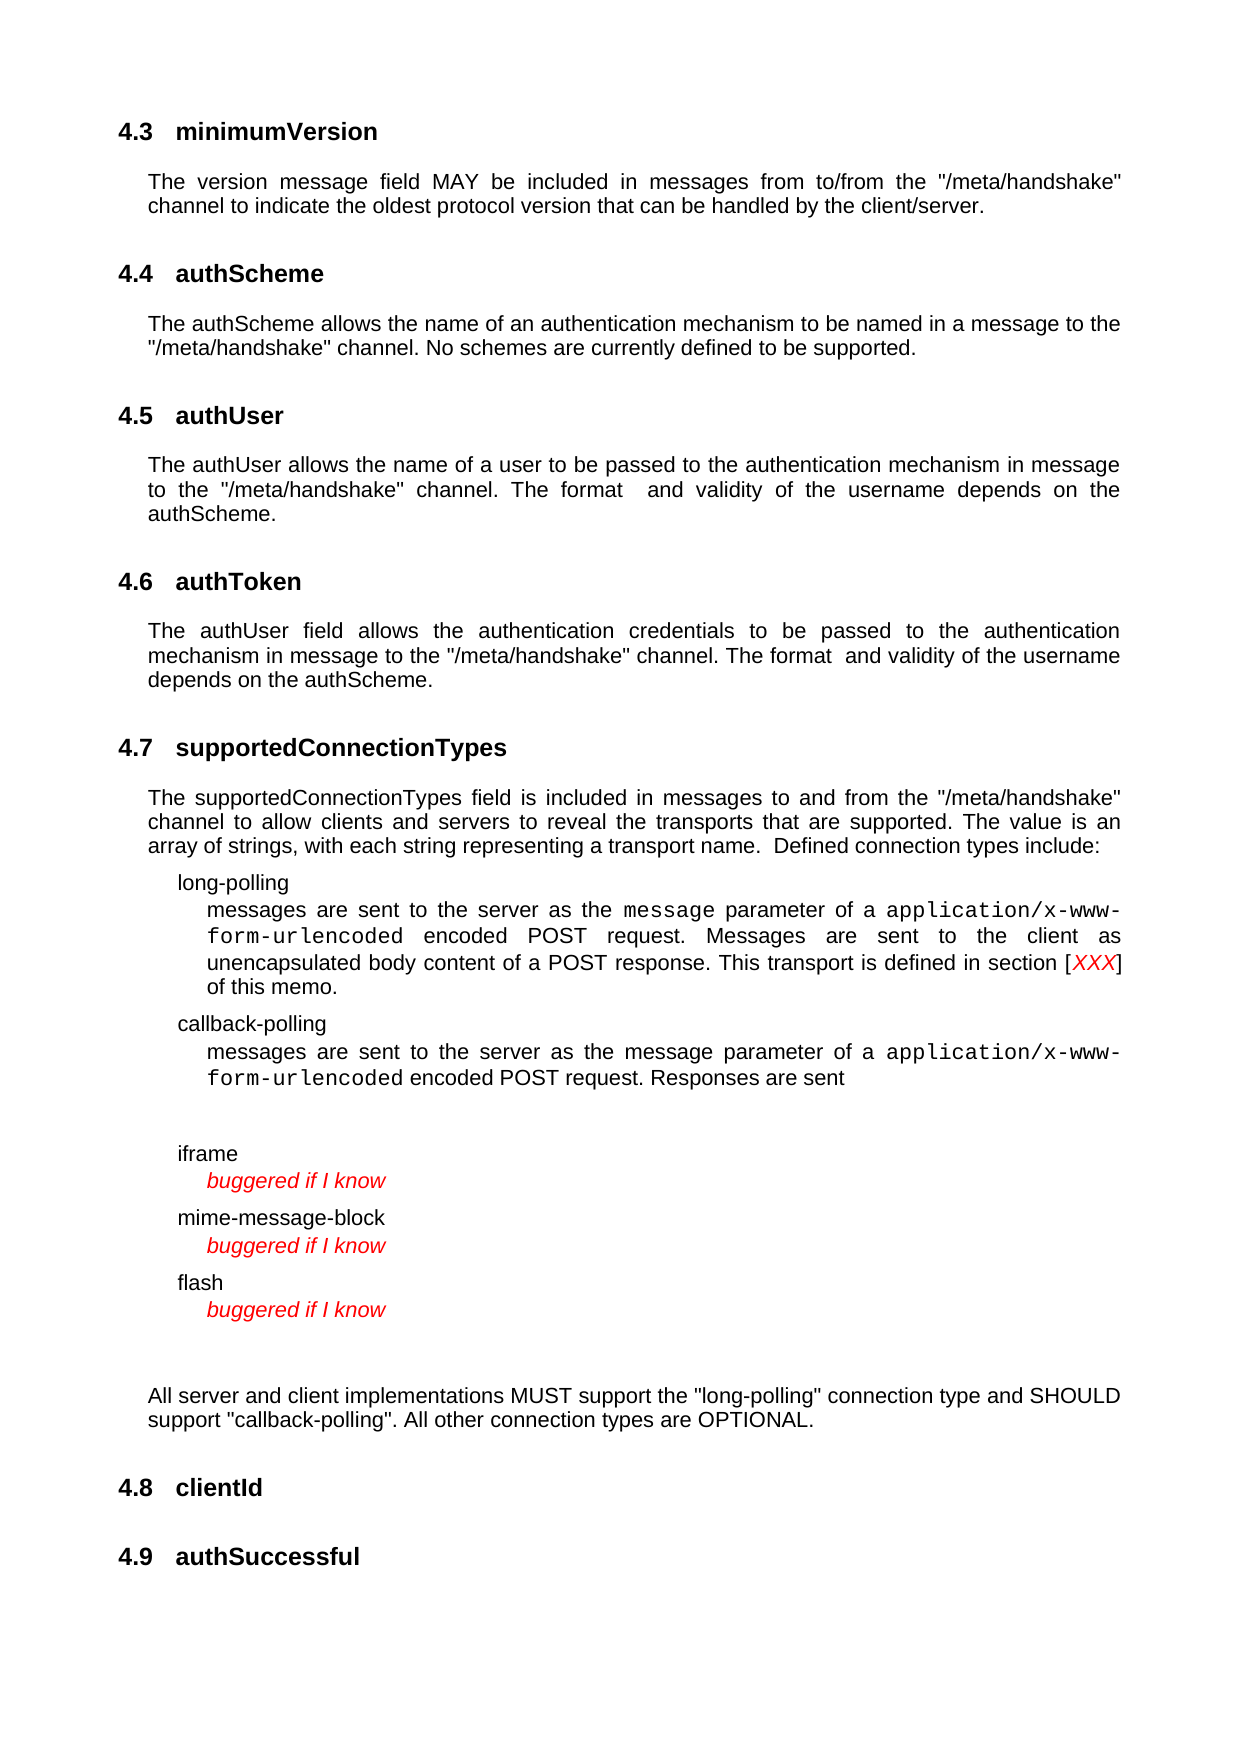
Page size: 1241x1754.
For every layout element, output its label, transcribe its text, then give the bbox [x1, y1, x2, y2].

subtitle clientId [118, 1474, 1122, 1502]
text The version message field MAY be included in messages from to/from the "/meta/handshake" channel to indicate the oldest protocol version that can be handled by the client/server. [148, 169, 1122, 218]
subtitle authSuccessful [118, 1543, 1122, 1571]
subtitle authToken [118, 568, 1122, 596]
list buggered if I know [207, 1233, 1122, 1258]
subtitle supportedConnectionTypes [118, 734, 1122, 762]
list long-polling [177, 870, 1122, 895]
list messages are sent to the server as the message parameter of a application/x-www-form-urlencoded encoded POST request. Messages are sent to the client as unencapsulated body content of a POST response. This transport is defined in section [XXX] of this memo. [207, 898, 1122, 999]
list iframe [177, 1142, 1122, 1166]
subtitle authUser [118, 401, 1122, 429]
list messages are sent to the server as the message parameter of a application/x-www-form-urlencoded encoded POST request. Responses are sent [207, 1039, 1122, 1092]
text The supportedConnectionTypes field is included in messages to and from the "/meta/handshake" channel to allow clients and servers to reveal the transports that are supported. The value is an array of strings, with each string representing a transport name. Defined connection types include: [148, 785, 1122, 859]
list callback-polling [177, 1012, 1122, 1036]
text The authScheme allows the name of an authentication mechanism to be named in a message to the "/meta/handshake" channel. No schemes are currently defined to be supported. [148, 311, 1122, 360]
subtitle minimumVersion [118, 118, 1122, 146]
text The authUser allows the name of a user to be passed to the authentication mechanism in message to the "/meta/handshake" channel. The format and validity of the username depends on the authScheme. [148, 453, 1122, 526]
text All server and client implementations MUST support the "long-polling" connection type and SHOULD support "callback-polling". All other connection types are OPTIONAL. [148, 1383, 1122, 1432]
list buggered if I know [207, 1298, 1122, 1322]
list buggered if I know [207, 1169, 1122, 1193]
list flash [177, 1270, 1122, 1295]
subtitle authScheme [118, 260, 1122, 288]
list mime-message-block [177, 1206, 1122, 1230]
text The authUser field allows the authentication credentials to be passed to the authentication mechanism in message to the "/meta/handshake" channel. The format and validity of the username depends on the authScheme. [148, 619, 1122, 692]
